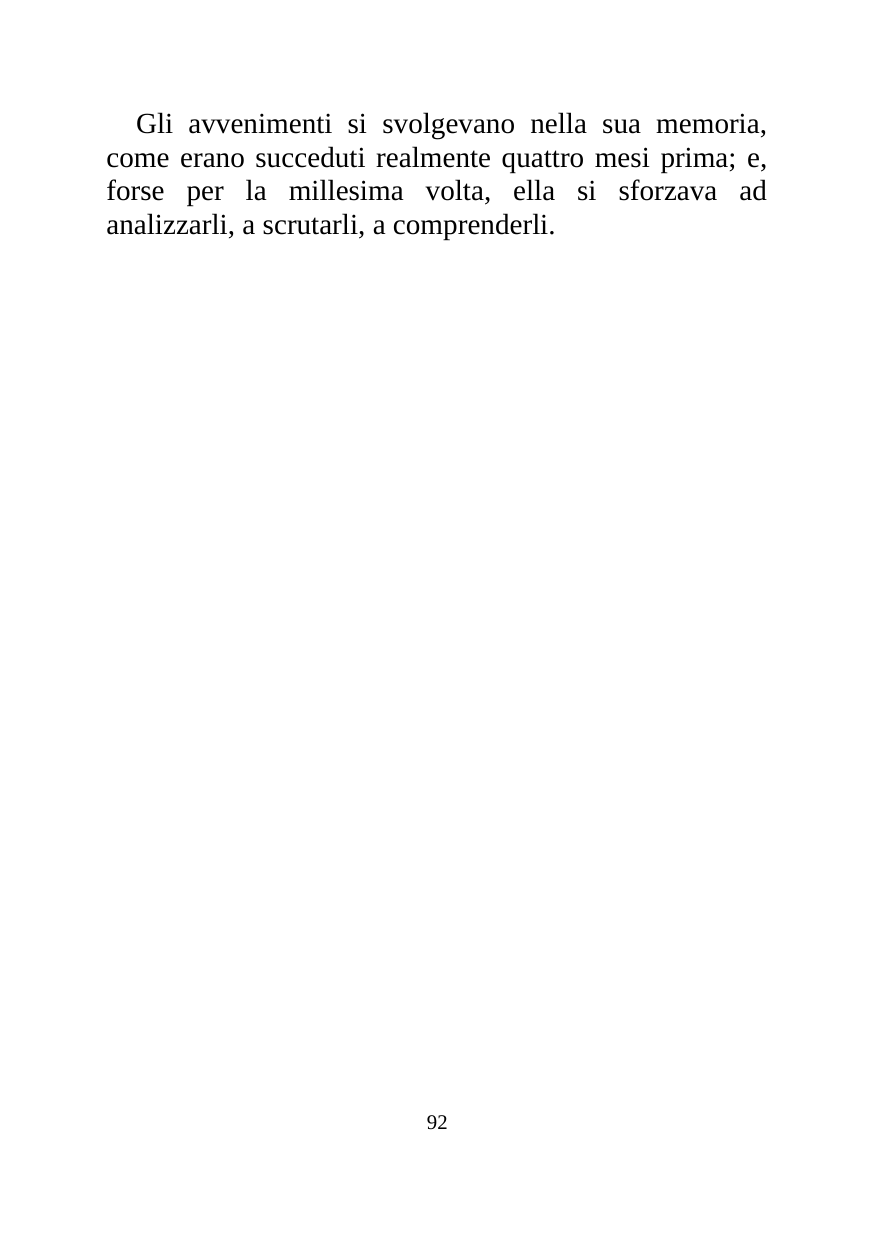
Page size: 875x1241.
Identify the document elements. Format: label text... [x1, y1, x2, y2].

text Gli avvenimenti si svolgevano nella sua memoria, come erano succeduti realmente quattro mesi prima; e, forse per la millesima volta, ella si sforzava ad analizzarli, a scrutarli, a comprenderli. [106, 106, 768, 240]
